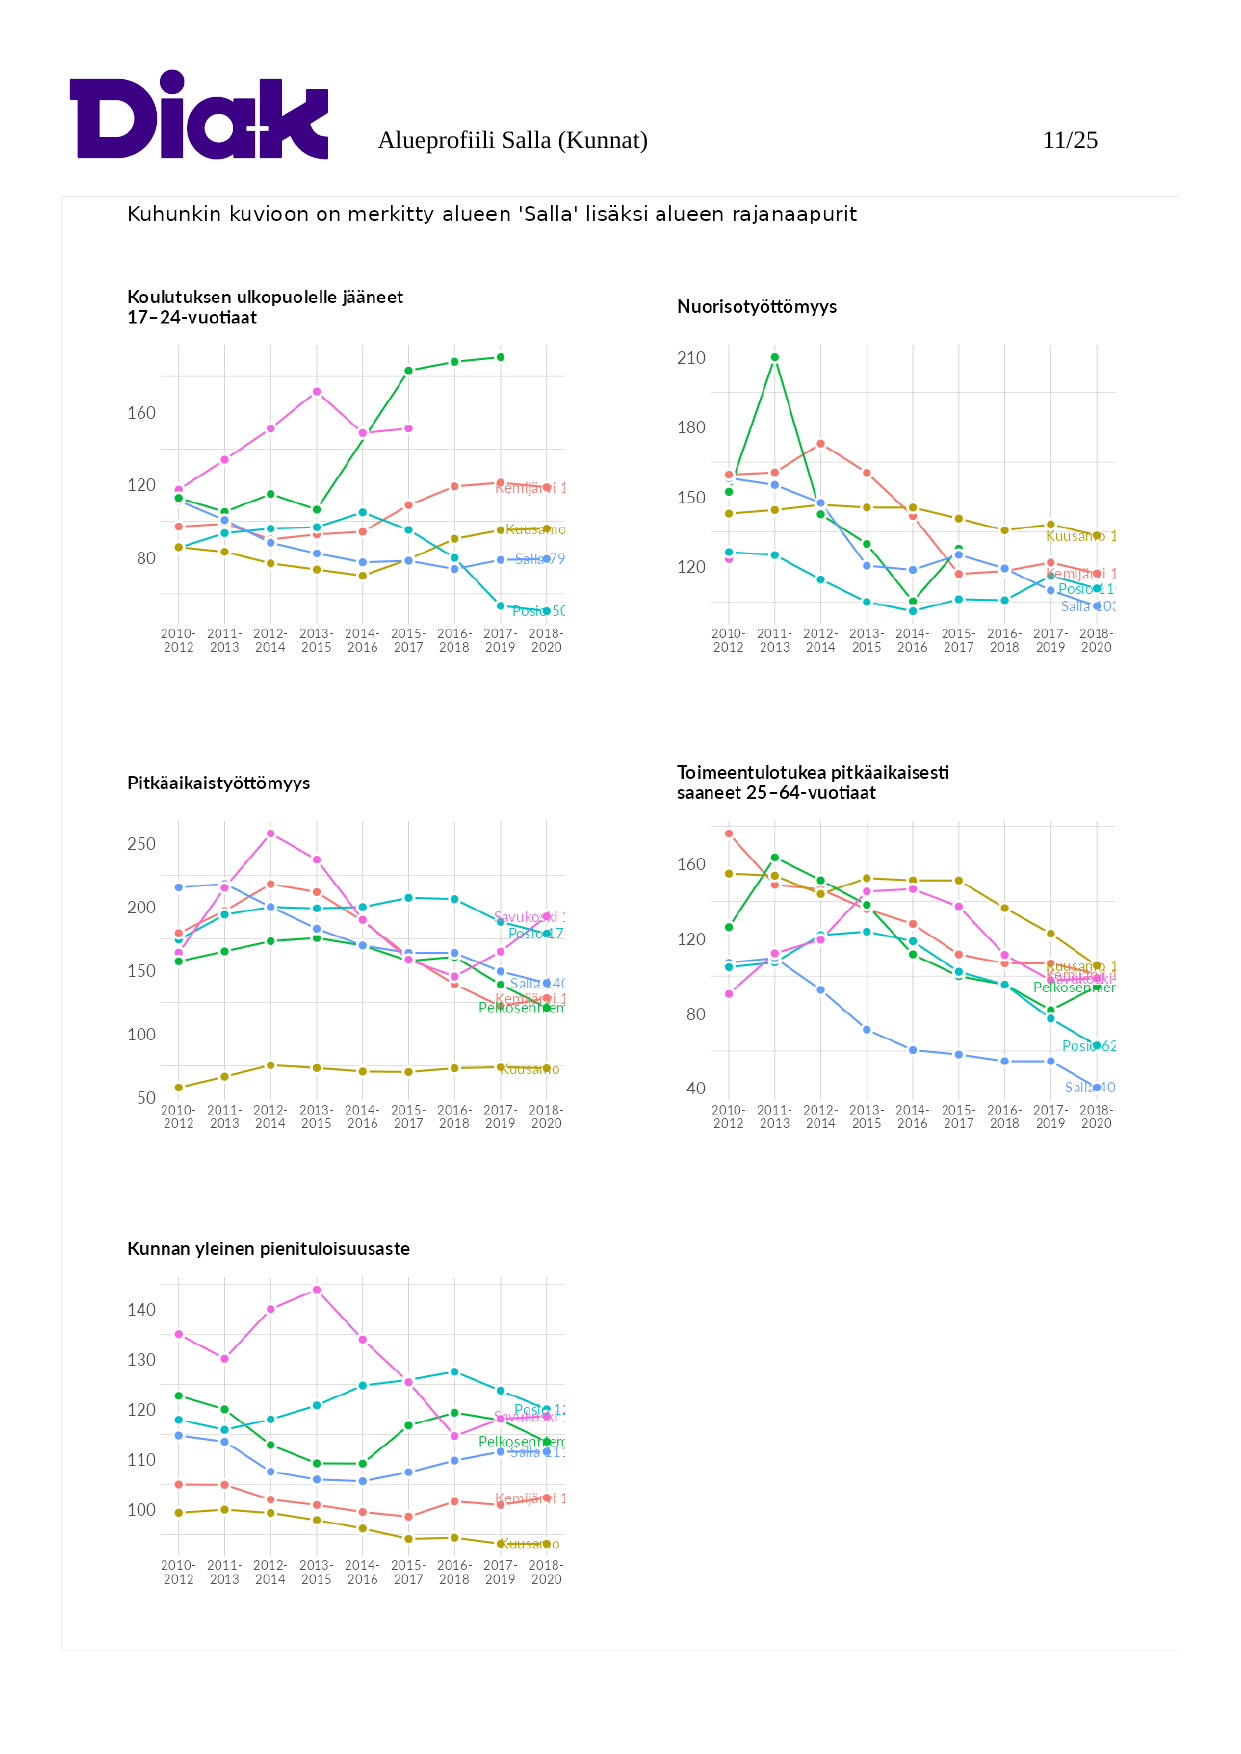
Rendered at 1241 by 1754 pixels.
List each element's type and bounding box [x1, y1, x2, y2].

picture [61, 196, 1179, 1651]
